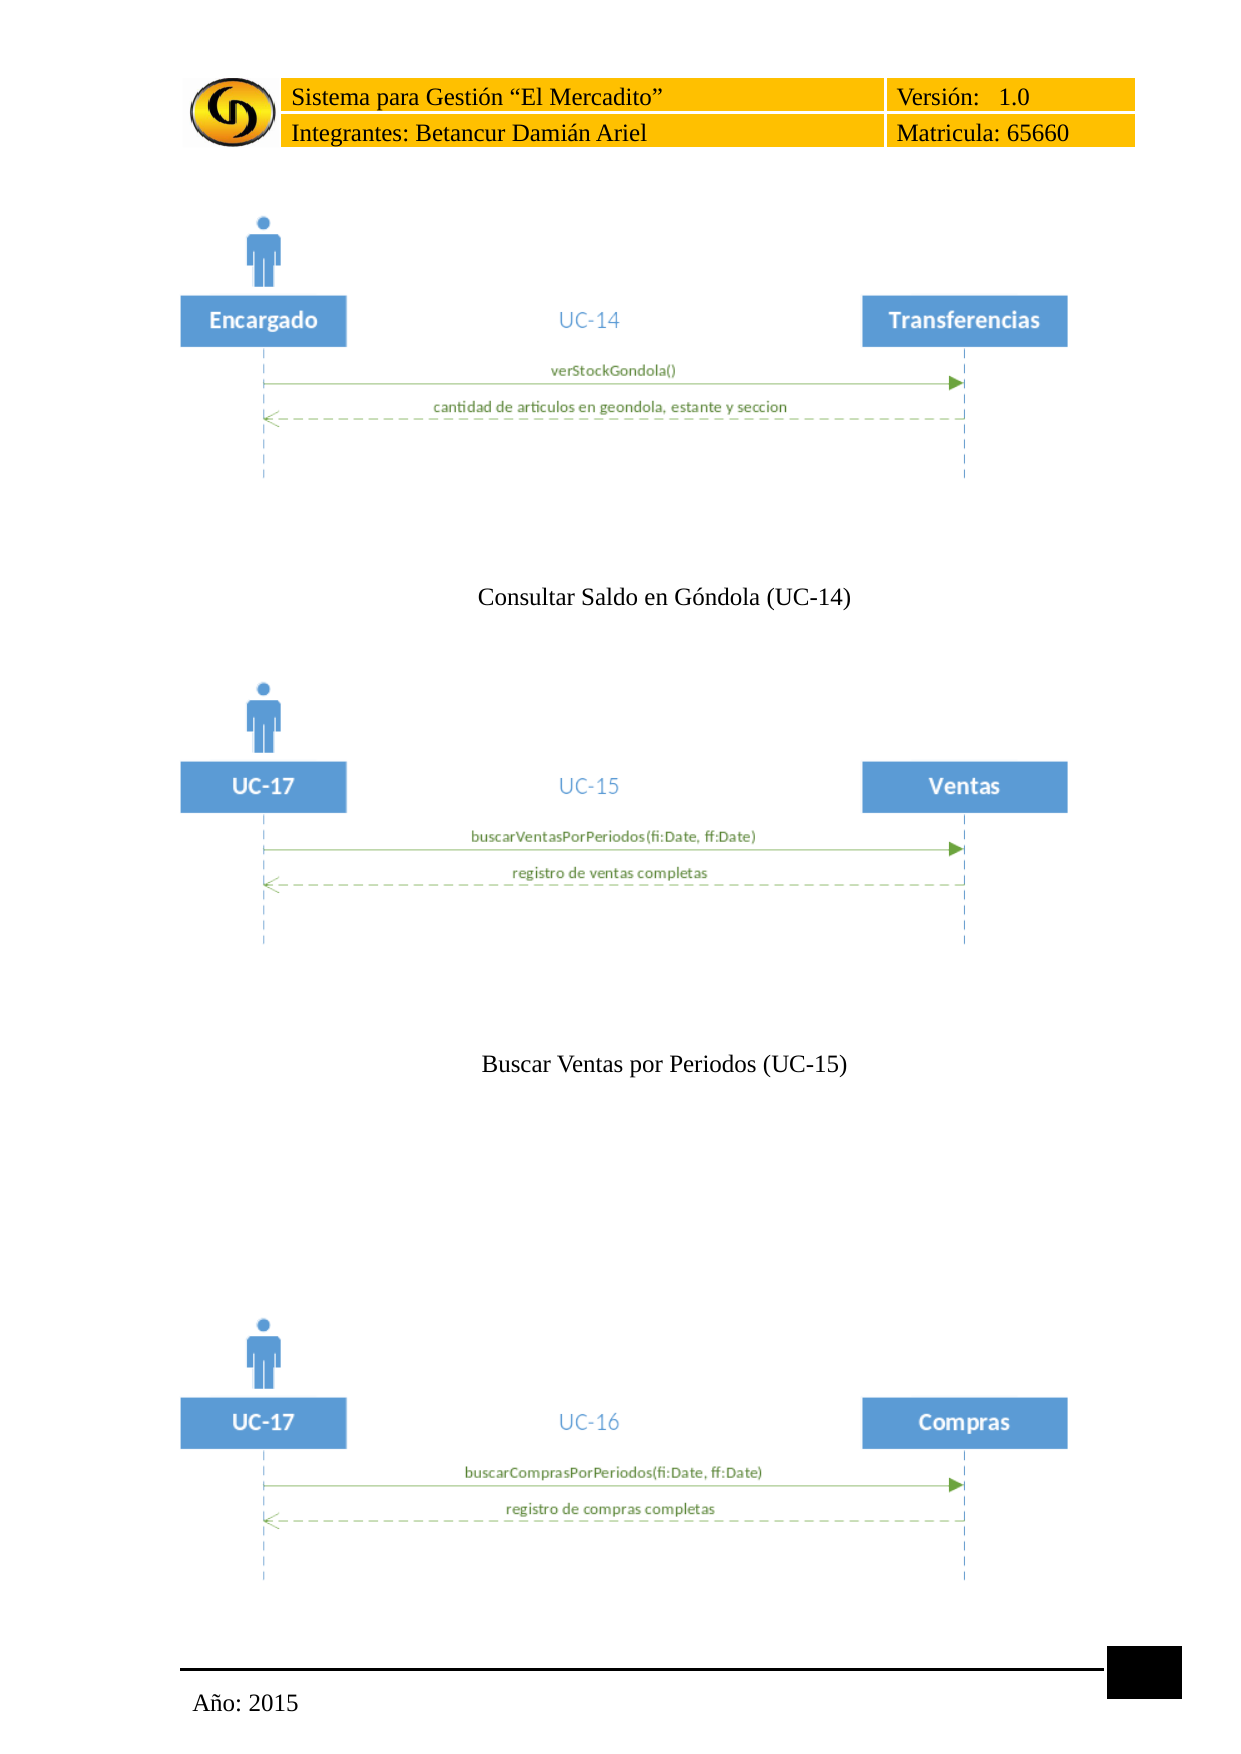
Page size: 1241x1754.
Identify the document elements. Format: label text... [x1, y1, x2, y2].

text Consultar Saldo en Góndola (UC-14) [177, 582, 1152, 611]
text Buscar Ventas por Periodos (UC-15) [177, 1049, 1152, 1077]
